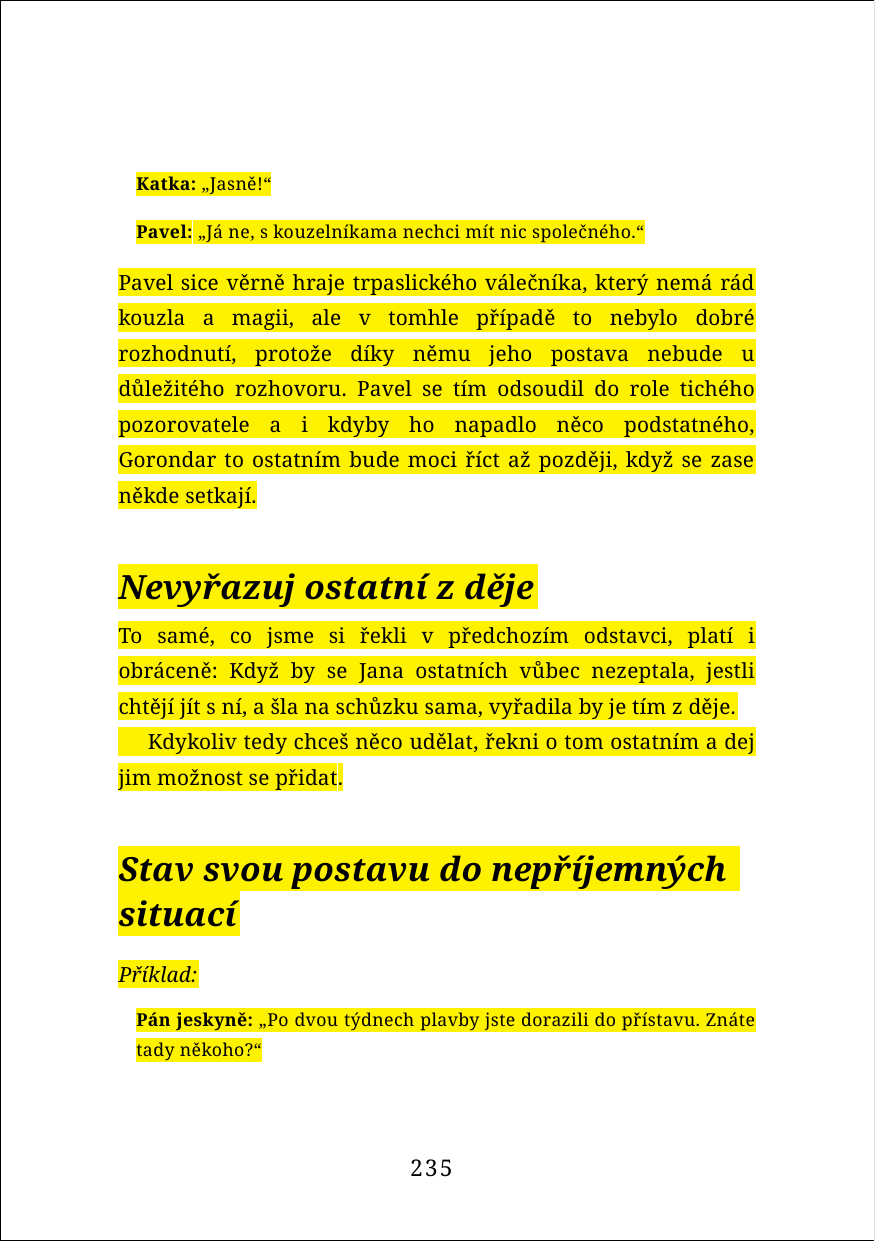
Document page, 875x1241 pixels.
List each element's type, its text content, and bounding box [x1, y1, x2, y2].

text Pán jeskyně: „Po dvou týdnech plavby jste dorazili do přístavu. Znáte tady někoho?“ [136, 1007, 756, 1062]
subtitle Stav svou postavu do nepříjemných situací [118, 846, 756, 936]
text Pavel: „Já ne, s kouzelníkama nechci mít nic společného.“ [136, 220, 756, 244]
text To samé, co jsme si řekli v předchozím odstavci, platí i obráceně: Když by se Jana ostatních vůbec nezeptala, jestli chtějí jít s ní, a šla na schůzku sama, vyřadila by je tím z děje. Kdykoliv tedy chceš něco udělat, řekni o tom ostatním a dej jim možnost se přidat. [118, 621, 756, 791]
text Pavel sice věrně hraje trpaslického válečníka, který nemá rád kouzla a magii, ale v tomhle případě to nebylo dobré rozhodnutí, protože díky němu jeho postava nebude u důležitého rozhovoru. Pavel se tím odsoudil do role tichého pozorovatele a i kdyby ho napadlo něco podstatného, Gorondar to ostatním bude moci říct až později, když se zase někde setkají. [118, 268, 756, 509]
subtitle Nevyřazuj ostatní z děje [118, 563, 756, 609]
text Příklad: [118, 960, 756, 988]
text Katka: „Jasně!“ [136, 172, 756, 196]
